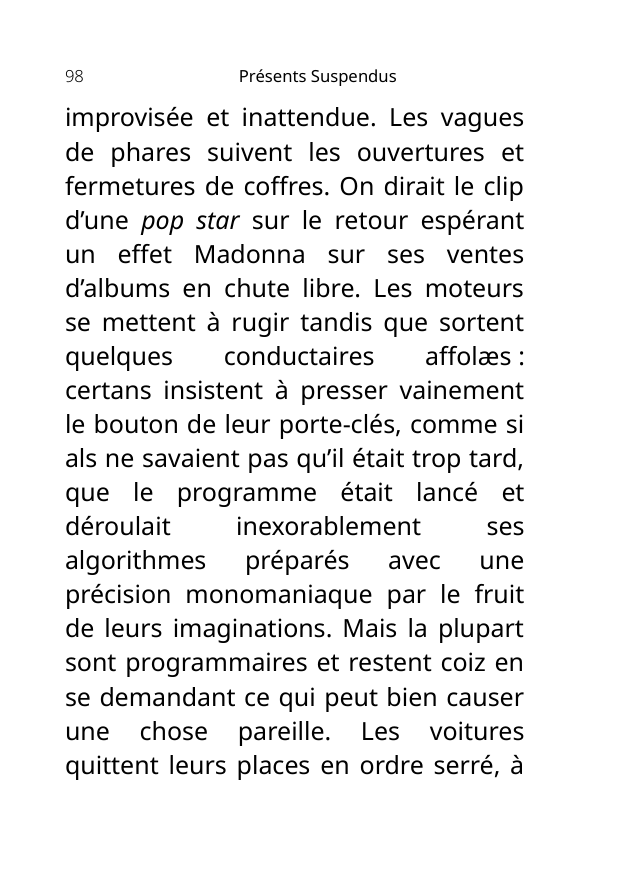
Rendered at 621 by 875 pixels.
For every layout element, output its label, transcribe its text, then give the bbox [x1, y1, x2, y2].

text improvisée et inattendue. Les vagues de phares suivent les ouvertures et fermetures de coffres. On dirait le clip d’une pop star sur le retour espérant un effet Madonna sur ses ventes d’albums en chute libre. Les moteurs se mettent à rugir tandis que sortent quelques conductaires affolæs : certans insistent à presser vainement le bouton de leur porte-clés, comme si als ne savaient pas qu’il était trop tard, que le programme était lancé et déroulait inexorablement ses algorithmes préparés avec une précision monomaniaque par le fruit de leurs imaginations. Mais la plupart sont programmaires et restent coiz en se demandant ce qui peut bien causer une chose pareille. Les voitures quittent leurs places en ordre serré, à [65, 100, 524, 781]
